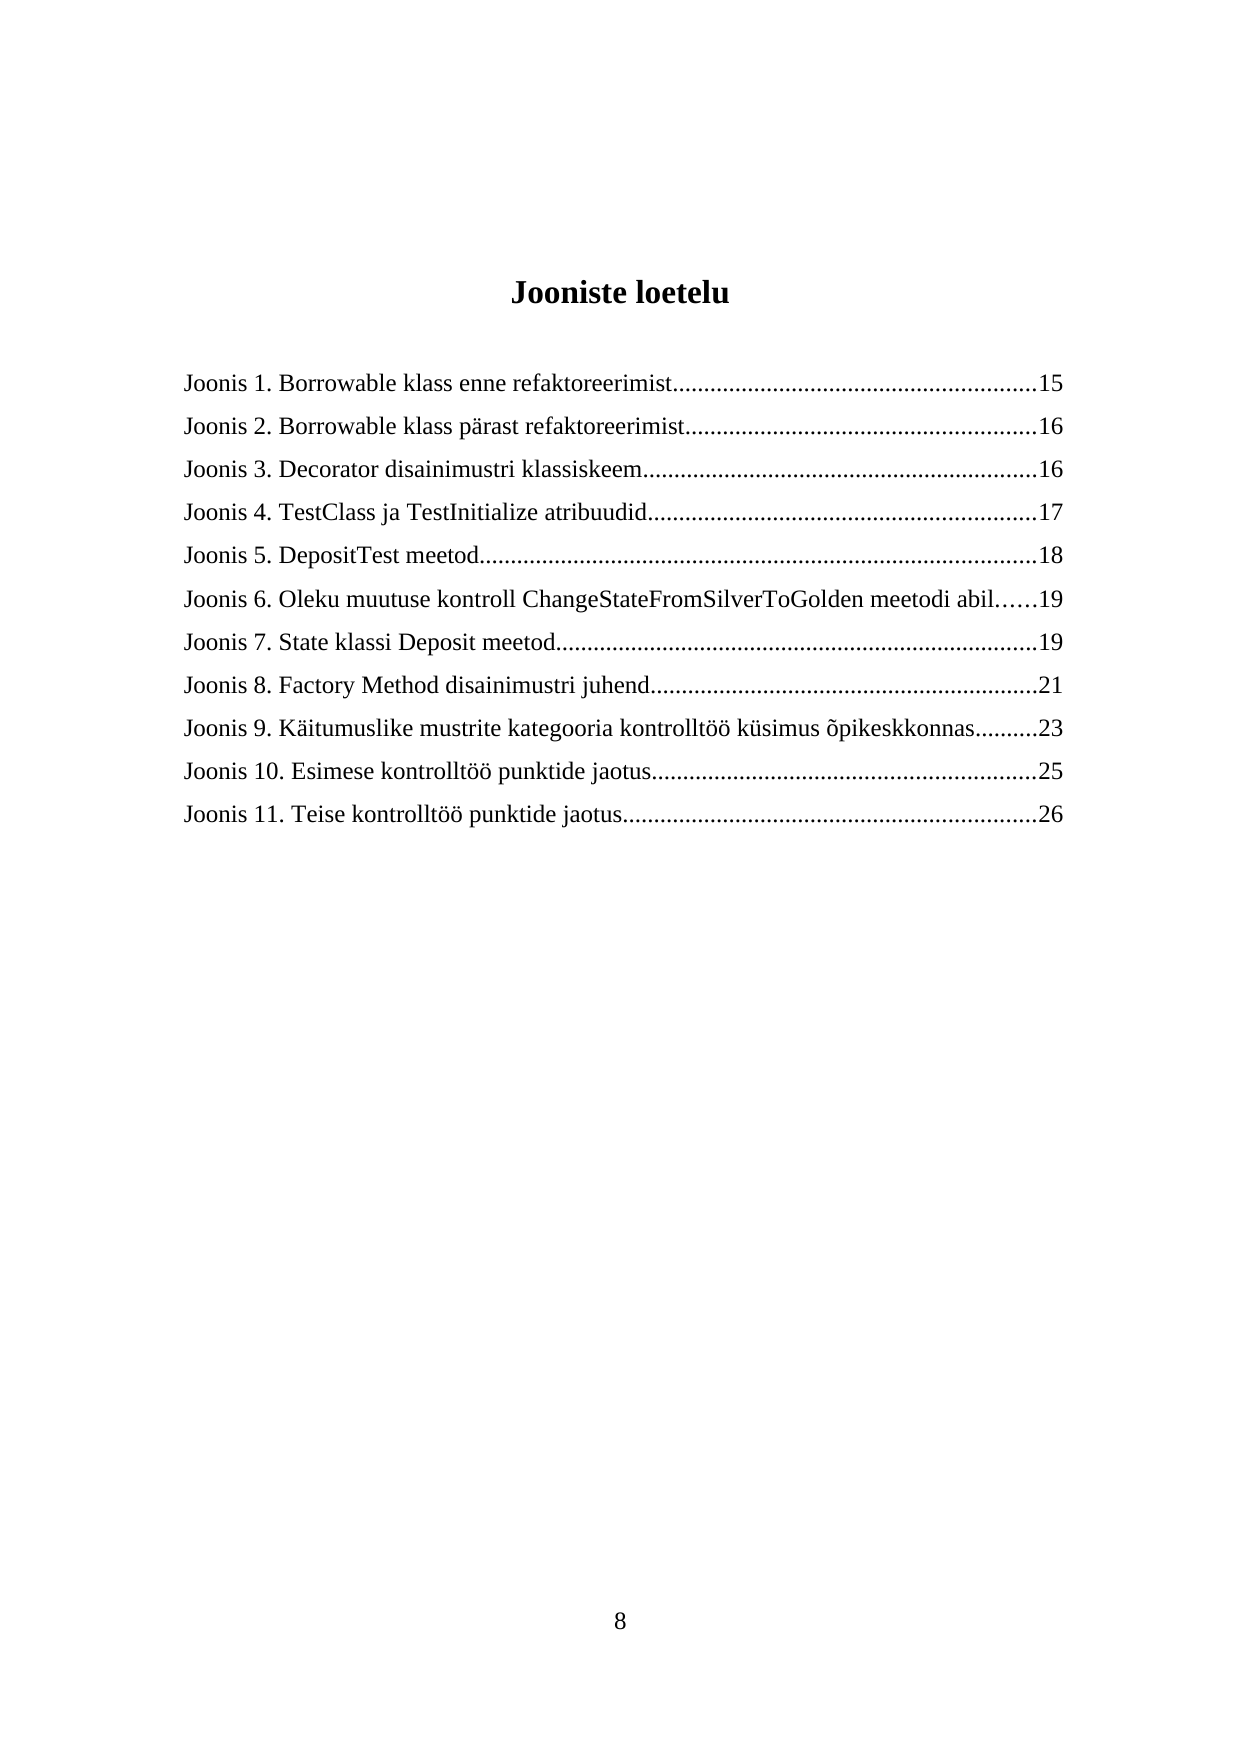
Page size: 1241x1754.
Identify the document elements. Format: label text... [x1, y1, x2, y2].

subtitle Jooniste loetelu [177, 273, 1063, 311]
text Joonis 6. Oleku muutuse kontroll ChangeStateFromSilverToGolden meetodi abil 19 [177, 584, 1063, 612]
text Joonis 7. State klassi Deposit meetod 19 [177, 627, 1063, 656]
text Joonis 3. Decorator disainimustri klassiskeem 16 [177, 454, 1063, 483]
text Joonis 10. Esimese kontrolltöö punktide jaotus 25 [177, 756, 1063, 785]
text Joonis 2. Borrowable klass pärast refaktoreerimist 16 [177, 411, 1063, 440]
text Joonis 9. Käitumuslike mustrite kategooria kontrolltöö küsimus õpikeskkonnas 23 [177, 713, 1063, 742]
text Joonis 5. DepositTest meetod 18 [177, 541, 1063, 569]
text Joonis 1. Borrowable klass enne refaktoreerimist 15 [177, 368, 1063, 397]
text Joonis 11. Teise kontrolltöö punktide jaotus 26 [177, 799, 1063, 828]
text Joonis 8. Factory Method disainimustri juhend 21 [177, 670, 1063, 699]
text Joonis 4. TestClass ja TestInitialize atribuudid 17 [177, 497, 1063, 526]
